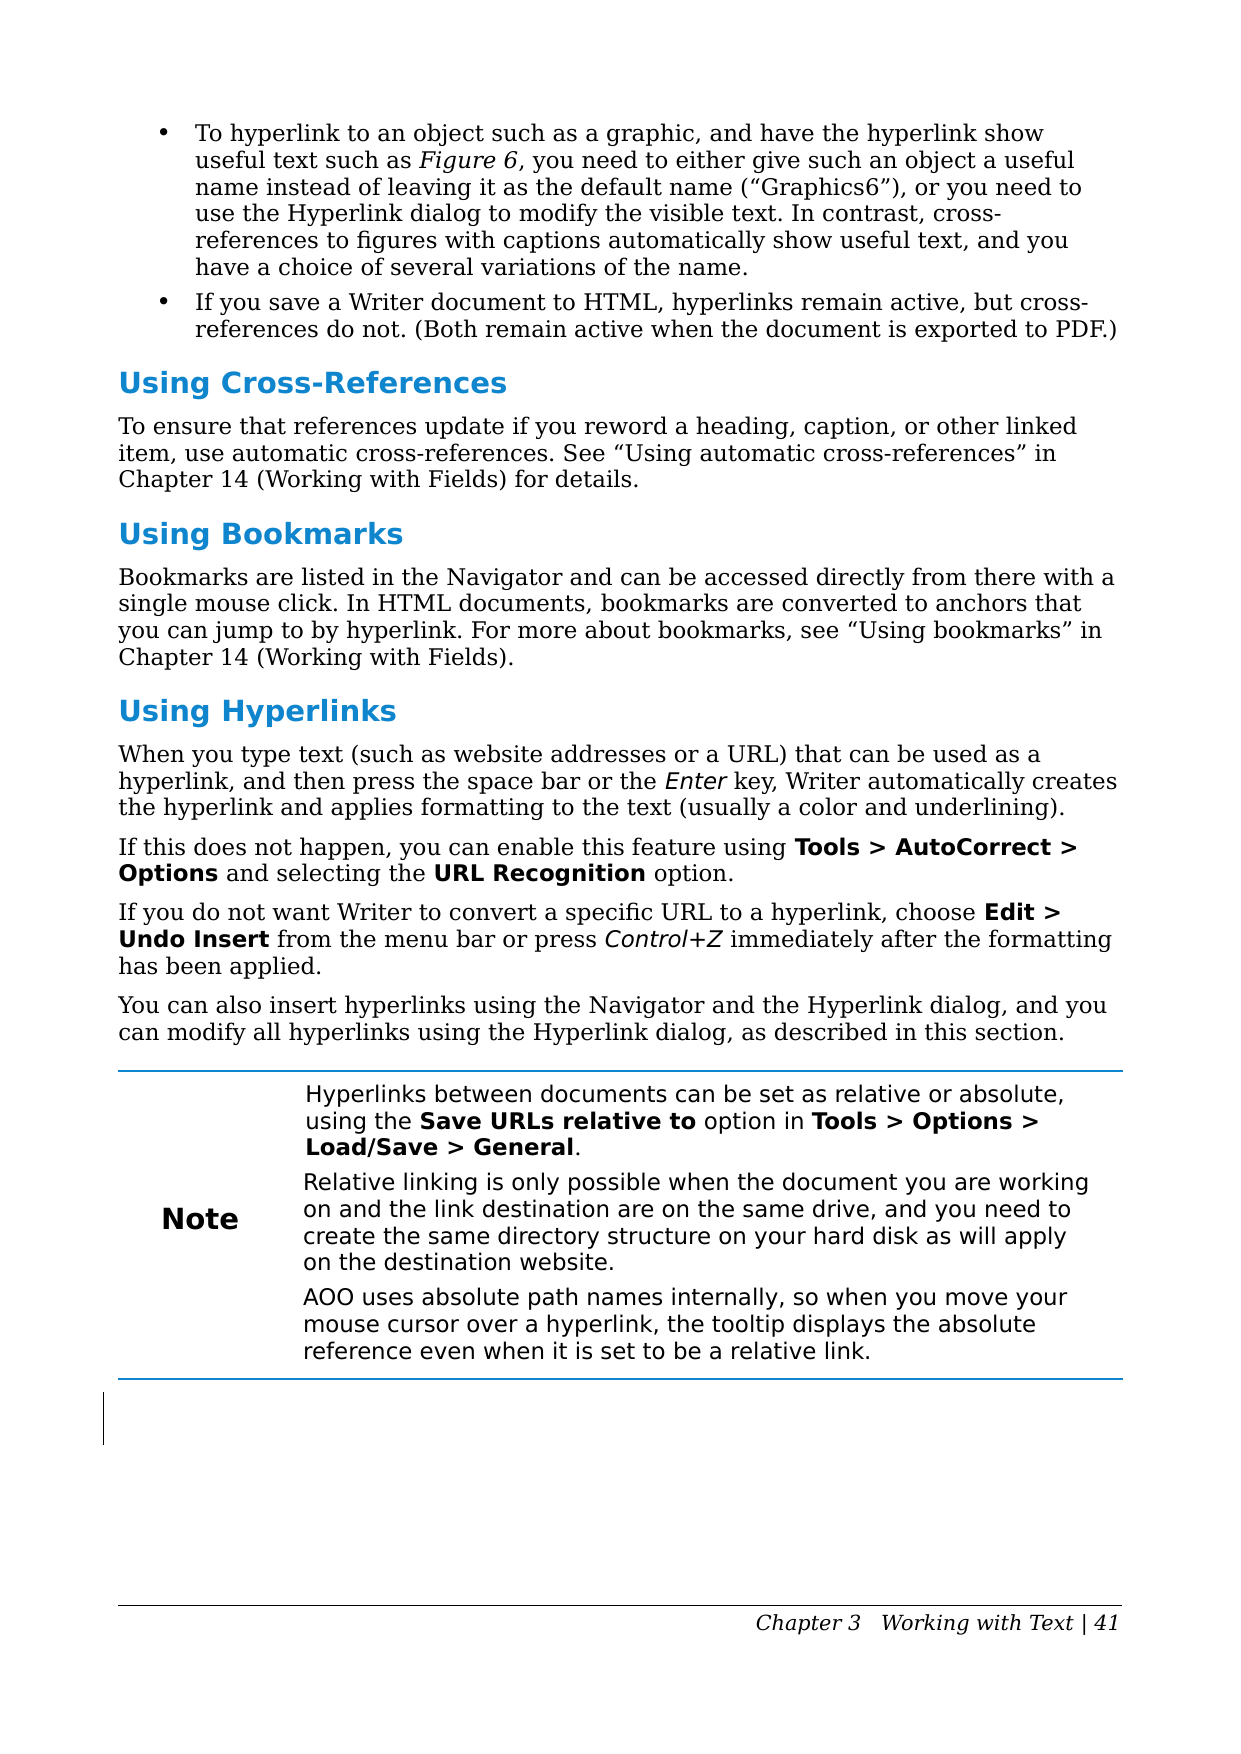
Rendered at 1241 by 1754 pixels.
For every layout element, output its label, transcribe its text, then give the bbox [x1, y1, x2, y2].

text When you type text (such as website addresses or a URL) that can be used as a hyperlink, and then press the space bar or the Enter key, Writer automatically creates the hyperlink and applies formatting to the text (usually a color and underlining). [118, 741, 1122, 821]
list If you save a Writer document to HTML, hyperlinks remain active, but cross-references do not. (Both remain active when the document is exported to PDF.) [156, 287, 1122, 343]
table_header Hyperlinks between documents can be set as relative or absolute, using the Save URLs relative to option in Tools > Options > Load/Save > General. Relative linking is only possible when the document you are working on and the link destination are on the same drive, and you need to create the same directory structure on your hard disk as will apply on the destination website. AOO uses absolute path names internally, so when you move your mouse cursor over a hyperlink, the tooltip displays the absolute reference even when it is set to be a relative link. [281, 1072, 1122, 1377]
text If you do not want Writer to convert a specific URL to a hyperlink, choose Edit > Undo Insert from the menu bar or press Control+Z immediately after the formatting has been applied. [118, 899, 1122, 979]
text If this does not happen, you can enable this feature using Tools > AutoCorrect > Options and selecting the URL Recognition option. [118, 834, 1122, 887]
text You can also insert hyperlinks using the Navigator and the Hyperlink dialog, and you can modify all hyperlinks using the Hyperlink dialog, as described in this section. [118, 992, 1122, 1045]
subtitle Using Bookmarks [118, 517, 1122, 551]
subtitle Using Cross-References [118, 367, 1122, 401]
text To ensure that references update if you reword a heading, caption, or other linked item, use automatic cross-references. See “Using automatic cross-references” in Chapter 14 (Working with Fields) for details. [118, 413, 1122, 493]
text Bookmarks are listed in the Navigator and can be accessed directly from there with a single mouse click. In HTML documents, bookmarks are converted to anchors that you can jump to by hyperlink. For more about bookmarks, see “Using bookmarks” in Chapter 14 (Working with Fields). [118, 564, 1122, 671]
subtitle Using Hyperlinks [118, 695, 1122, 729]
table_header Note [118, 1072, 281, 1377]
list To hyperlink to an object such as a graphic, and have the hyperlink show useful text such as Figure 6, you need to either give such an object a useful name instead of leaving it as the default name (“Graphics6”), or you need to use the Hyperlink dialog to modify the visible text. In contrast, cross-references to figures with captions automatically show useful text, and you have a choice of several variations of the name. [156, 118, 1122, 281]
